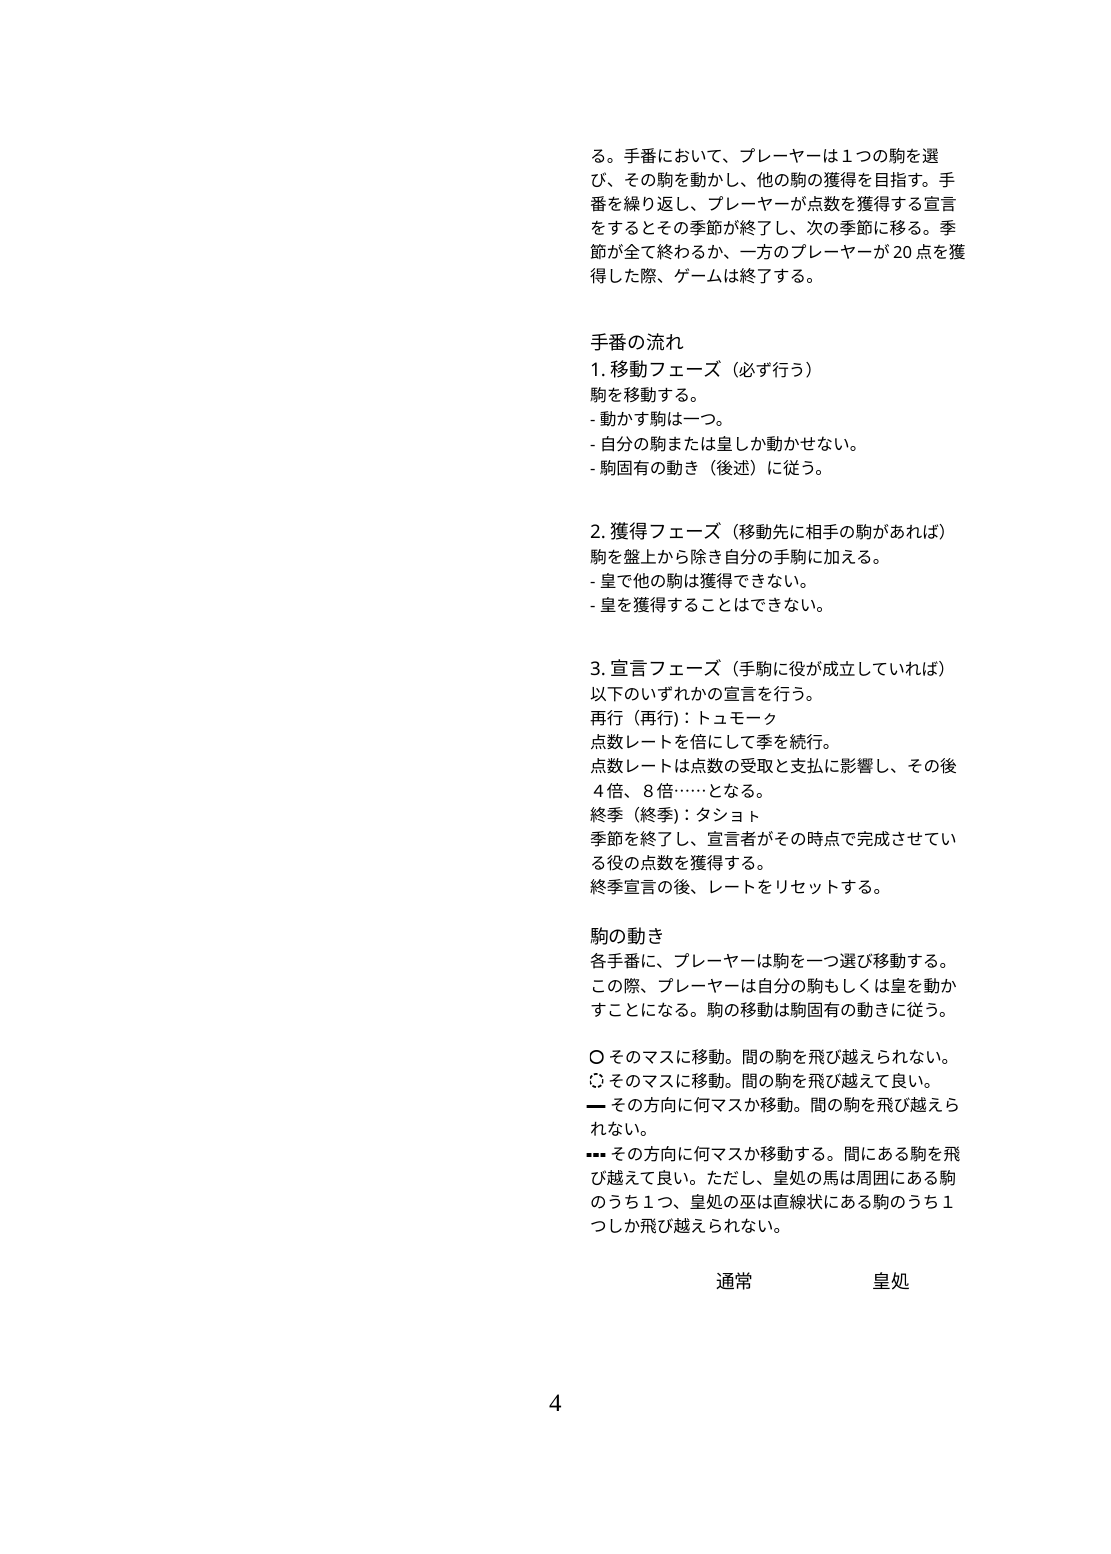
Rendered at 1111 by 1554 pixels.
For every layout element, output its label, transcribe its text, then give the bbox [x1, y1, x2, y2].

table_header 通常 [655, 1261, 814, 1300]
table_header 皇処 [815, 1261, 968, 1300]
picture [586, 1153, 606, 1157]
table_header [136, 137, 526, 1307]
table_header [527, 137, 584, 1307]
table_header る。手番において、プレーヤーは１つの駒を選び、その駒を動かし、他の駒の獲得を目指す。手番を繰り返し、プレーヤーが点数を獲得する宣言をするとその季節が終了し、次の季節に移る。季節が全て終わるか、一方のプレーヤーが20点を獲得した際、ゲームは終了する。 手番の流れ 1. 移動フェーズ（必ず行う） 駒を移動する。 - 動かす駒は一つ。 - ⾃分の駒または皇しか動かせない。 - 駒固有の動き（後述）に従う。 2. 獲得フェーズ（移動先に相手の駒があれば） 駒を盤上から除き自分の手駒に加える。 - 皇で他の駒は獲得できない。 - 皇を獲得することはできない。 3. 宣言フェーズ（⼿駒に役が成⽴していれば） 以下のいずれかの宣⾔を⾏う。 再行（再⾏)：トュモーㇰ 点数レートを倍にして季を続⾏。 点数レートは点数の受取と⽀払に影響し、その後４倍、８倍……となる。 終季（終季)：タショㇳ 季節を終了し、宣言者がその時点で完成させている役の点数を獲得する。 終季宣⾔の後、レートをリセットする。 駒の動き 各手番に、プレーヤーは駒を一つ選び移動する。この際、プレーヤーは⾃分の駒もしくは皇を動かすことになる。駒の移動は駒固有の動きに従う。 そのマスに移動。間の駒を⾶び越えられない。 そのマスに移動。間の駒を⾶び越えて良い。 その⽅向に何マスか移動。間の駒を⾶び越えられない。 その⽅向に何マスか移動する。間にある駒を⾶び越えて良い。ただし、皇処の馬は周囲にある駒のうち１つ、皇処の巫は直線状にある駒のうち１つしか⾶び越えられない。 [585, 137, 974, 1307]
picture [589, 1073, 604, 1088]
table_header [591, 1261, 654, 1300]
picture [589, 1050, 604, 1064]
